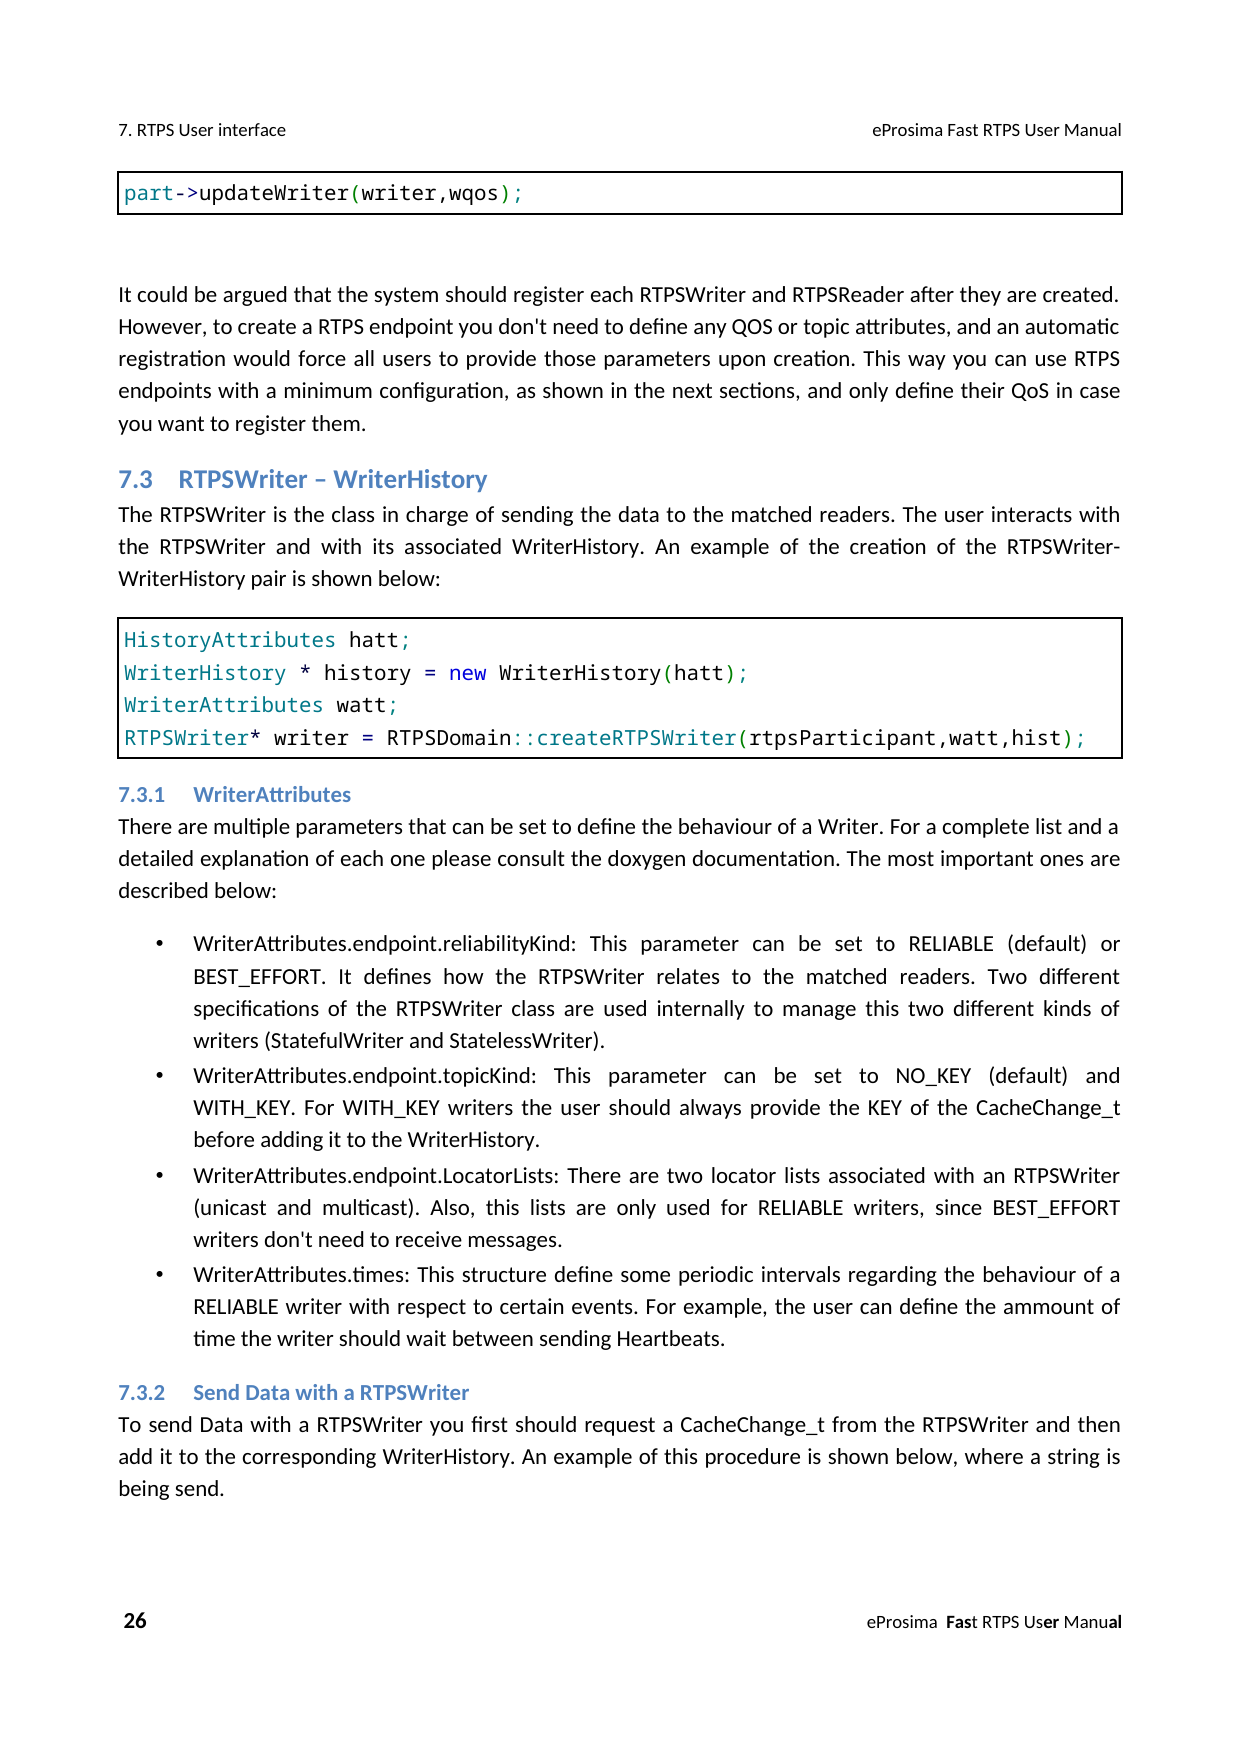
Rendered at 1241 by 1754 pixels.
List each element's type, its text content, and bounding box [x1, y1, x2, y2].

subtitle Send Data with a RTPSWriter [118, 1378, 1122, 1406]
list WriterAttributes.endpoint.LocatorLists: There are two locator lists associated with an RTPSWriter (unicast and multicast). Also, this lists are only used for RELIABLE writers, since BEST_EFFORT writers don't need to receive messages. [156, 1161, 1122, 1253]
subtitle RTPSWriter – WriterHistory [118, 462, 1122, 495]
text The RTPSWriter is the class in charge of sending the data to the matched readers. The user interacts with the RTPSWriter and with its associated WriterHistory. An example of the creation of the RTPSWriter-WriterHistory pair is shown below: [118, 500, 1122, 592]
list WriterAttributes.endpoint.reliabilityKind: This parameter can be set to RELIABLE (default) or BEST_EFFORT. It defines how the RTPSWriter relates to the matched readers. Two different specifications of the RTPSWriter class are used internally to manage this two different kinds of writers (StatefulWriter and StatelessWriter). [156, 929, 1122, 1054]
table_header HistoryAttributes hatt; WriterHistory * history = new WriterHistory(hatt); WriterAttributes watt; RTPSWriter* writer = RTPSDomain::createRTPSWriter(rtpsParticipant,watt,hist); [119, 619, 1121, 757]
list WriterAttributes.times: This structure define some periodic intervals regarding the behaviour of a RELIABLE writer with respect to certain events. For example, the user can define the ammount of time the writer should wait between sending Heartbeats. [156, 1260, 1122, 1353]
text To send Data with a RTPSWriter you first should request a CacheChange_t from the RTPSWriter and then add it to the corresponding WriterHistory. An example of this procedure is shown below, where a string is being send. [118, 1410, 1122, 1502]
list WriterAttributes.endpoint.topicKind: This parameter can be set to NO_KEY (default) and WITH_KEY. For WITH_KEY writers the user should always provide the KEY of the CacheChange_t before adding it to the WriterHistory. [156, 1061, 1122, 1154]
text There are multiple parameters that can be set to define the behaviour of a Writer. For a complete list and a detailed explanation of each one please consult the doxygen documentation. The most important ones are described below: [118, 812, 1122, 904]
table_header part->updateWriter(writer,wqos); [119, 173, 1121, 213]
text It could be argued that the system should register each RTPSWriter and RTPSReader after they are created. However, to create a RTPS endpoint you don't need to define any QOS or topic attributes, and an automatic registration would force all users to provide those parameters upon creation. This way you can use RTPS endpoints with a minimum configuration, as shown in the next sections, and only define their QoS in case you want to register them. [118, 280, 1122, 437]
subtitle WriterAttributes [118, 780, 1122, 808]
